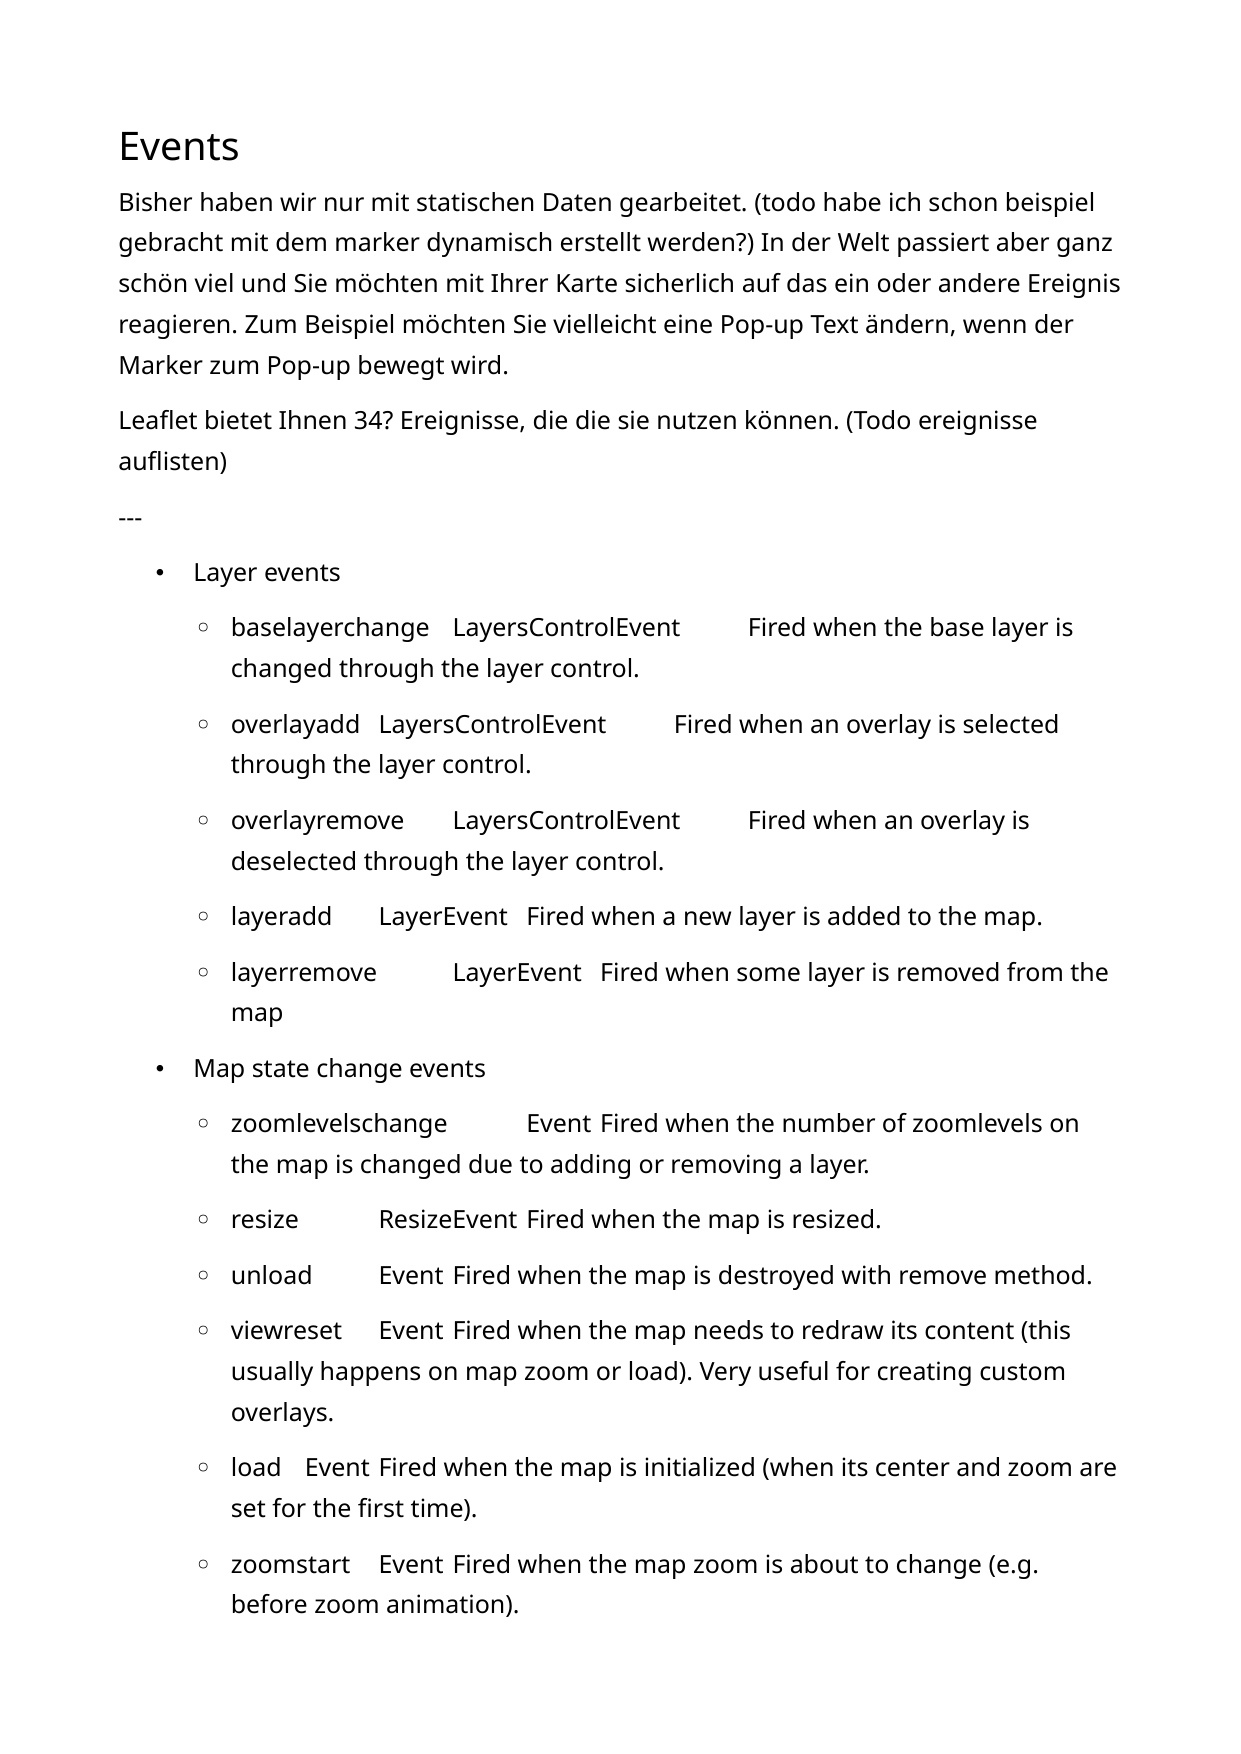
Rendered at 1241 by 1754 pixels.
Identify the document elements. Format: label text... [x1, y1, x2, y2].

list Map state change events [156, 1051, 1122, 1084]
list load Event Fired when the map is initialized (when its center and zoom are set for the first time). [193, 1450, 1122, 1525]
list resize ResizeEvent Fired when the map is resized. [193, 1202, 1122, 1236]
list unload Event Fired when the map is destroyed with remove method. [193, 1258, 1122, 1292]
text --- [118, 499, 1122, 533]
list layerremove LayerEvent Fired when some layer is removed from the map [193, 954, 1122, 1029]
list overlayremove LayersControlEvent Fired when an overlay is deselected through the layer control. [193, 803, 1122, 877]
text Leaflet bietet Ihnen 34? Ereignisse, die die sie nutzen können. (Todo ereignisse auflisten) [118, 403, 1122, 478]
list overlayadd LayersControlEvent Fired when an overlay is selected through the layer control. [193, 706, 1122, 781]
list Layer events [156, 555, 1122, 589]
list viewreset Event Fired when the map needs to redraw its content (this usually happens on map zoom or load). Very useful for creating custom overlays. [193, 1313, 1122, 1429]
text Bisher haben wir nur mit statischen Daten gearbeitet. (todo habe ich schon beispiel gebracht mit dem marker dynamisch erstellt werden?) In der Welt passiert aber ganz schön viel und Sie möchten mit Ihrer Karte sicherlich auf das ein oder andere Ereignis reagieren. Zum Beispiel möchten Sie vielleicht eine Pop-up Text ändern, wenn der Marker zum Pop-up bewegt wird. [118, 184, 1122, 382]
list baselayerchange LayersControlEvent Fired when the base layer is changed through the layer control. [193, 610, 1122, 685]
list layeradd LayerEvent Fired when a new layer is added to the map. [193, 899, 1122, 933]
list zoomlevelschange Event Fired when the number of zoomlevels on the map is changed due to adding or removing a layer. [193, 1106, 1122, 1181]
list zoomstart Event Fired when the map zoom is about to change (e.g. before zoom animation). [193, 1546, 1122, 1621]
subtitle Events [118, 118, 1122, 172]
